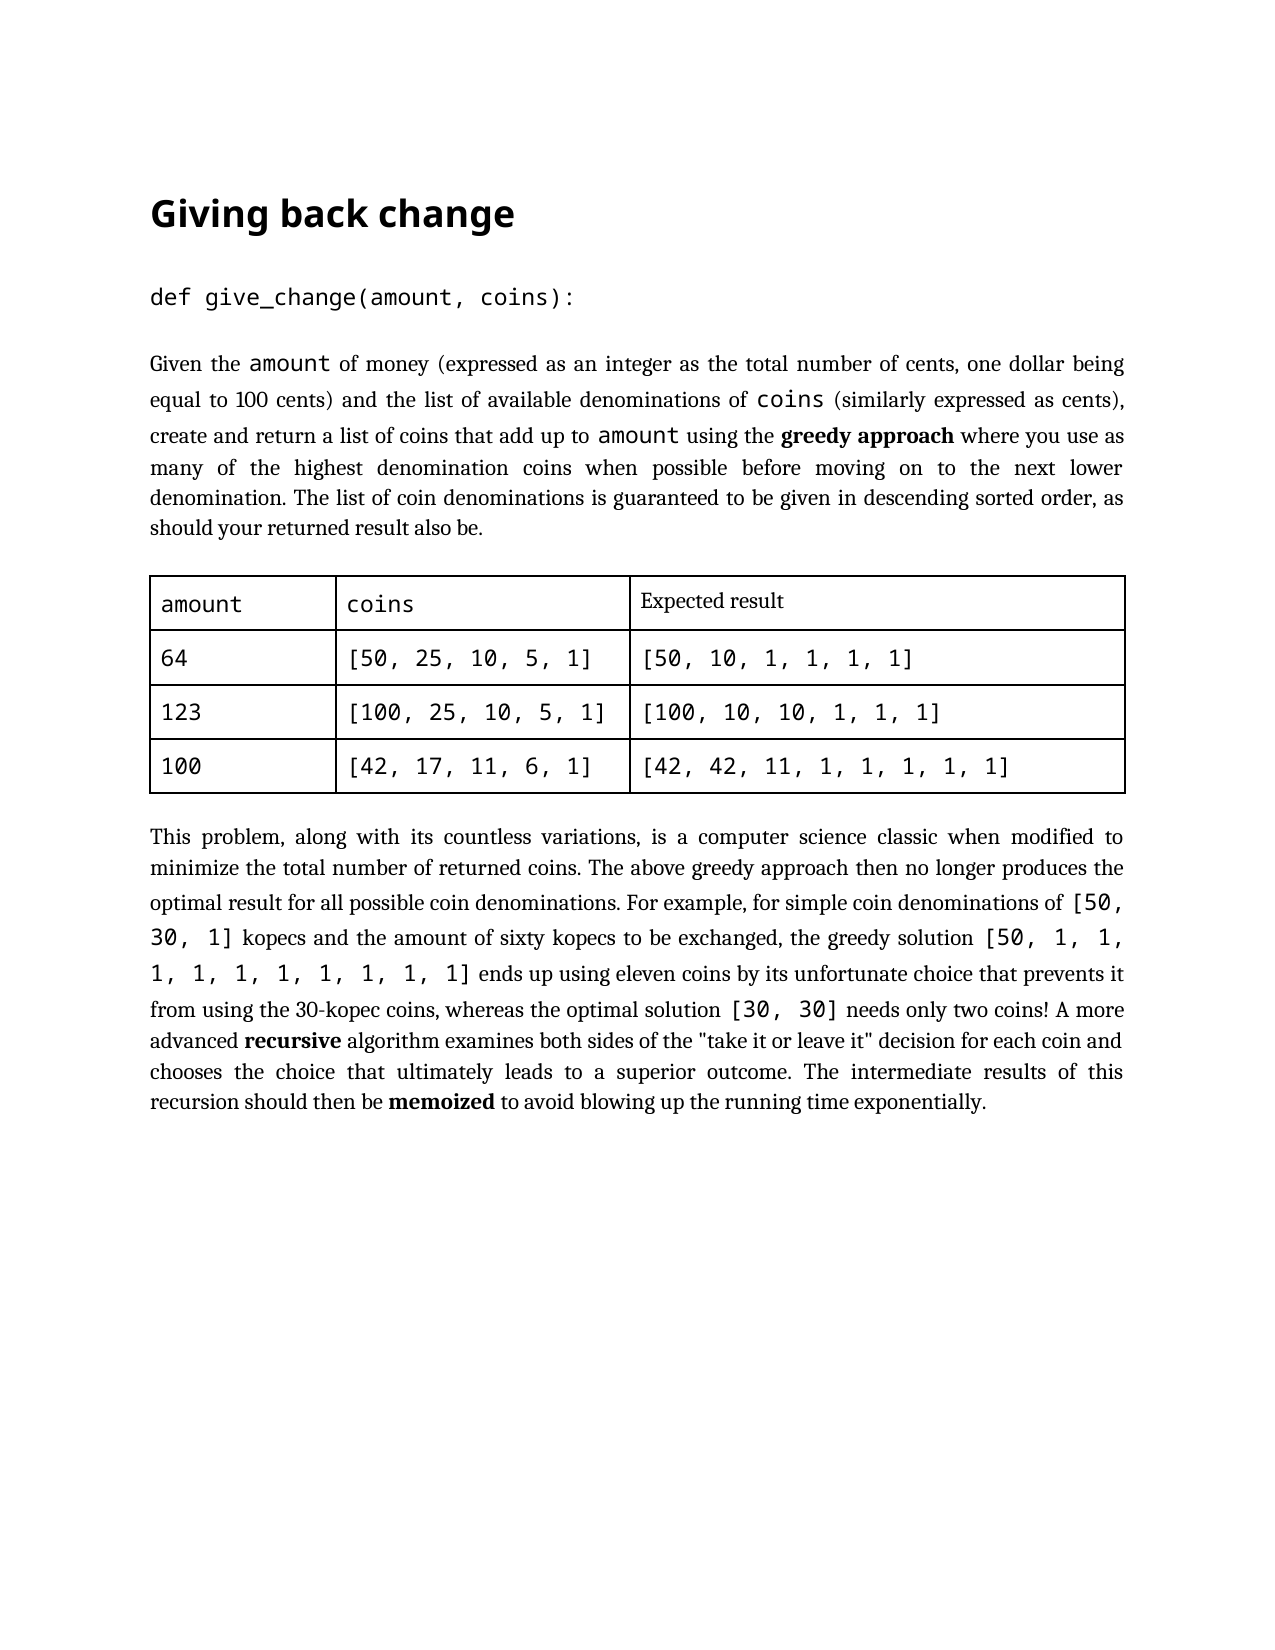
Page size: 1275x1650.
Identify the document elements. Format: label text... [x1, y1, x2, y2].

table_cell [100, 25, 10, 5, 1] [337, 686, 629, 738]
table_cell [50, 10, 1, 1, 1, 1] [631, 631, 1124, 683]
table_cell 100 [151, 740, 335, 792]
table_cell [42, 42, 11, 1, 1, 1, 1, 1] [631, 740, 1124, 792]
table_cell 123 [151, 686, 335, 738]
table_cell [100, 10, 10, 1, 1, 1] [631, 686, 1124, 738]
table_header coins [337, 577, 629, 629]
table_cell 64 [151, 631, 335, 683]
table_cell [42, 17, 11, 6, 1] [337, 740, 629, 792]
table_header Expected result [631, 577, 1124, 629]
table_cell [50, 25, 10, 5, 1] [337, 631, 629, 683]
subtitle Giving back change [150, 187, 1125, 238]
text def give_change(amount, coins): [150, 281, 1125, 312]
text Given the amount of money (expressed as an integer as the total number of cents, one dollar being equal to 100 cents) and the list of available denominations of coins (similarly expressed as cents), create and return a list of coins that add up to amount using the greedy approach where you use as many of the highest denomination coins when possible before moving on to the next lower denomination. The list of coin denominations is guaranteed to be given in descending sorted order, as should your returned result also be. [150, 347, 1125, 541]
text This problem, along with its countless variations, is a computer science classic when modified to minimize the total number of returned coins. The above greedy approach then no longer produces the optimal result for all possible coin denominations. For example, for simple coin denominations of [50, 30, 1] kopecs and the amount of sixty kopecs to be exchanged, the greedy solution [50, 1, 1, 1, 1, 1, 1, 1, 1, 1, 1] ends up using eleven coins by its unfortunate choice that prevents it from using the 30-kopec coins, whereas the optimal solution [30, 30] needs only two coins! A more advanced recursive algorithm examines both sides of the "take it or leave it" decision for each coin and chooses the choice that ultimately leads to a superior outcome. The intermediate results of this recursion should then be memoized to avoid blowing up the running time exponentially. [150, 824, 1125, 1115]
table_header amount [151, 577, 335, 629]
